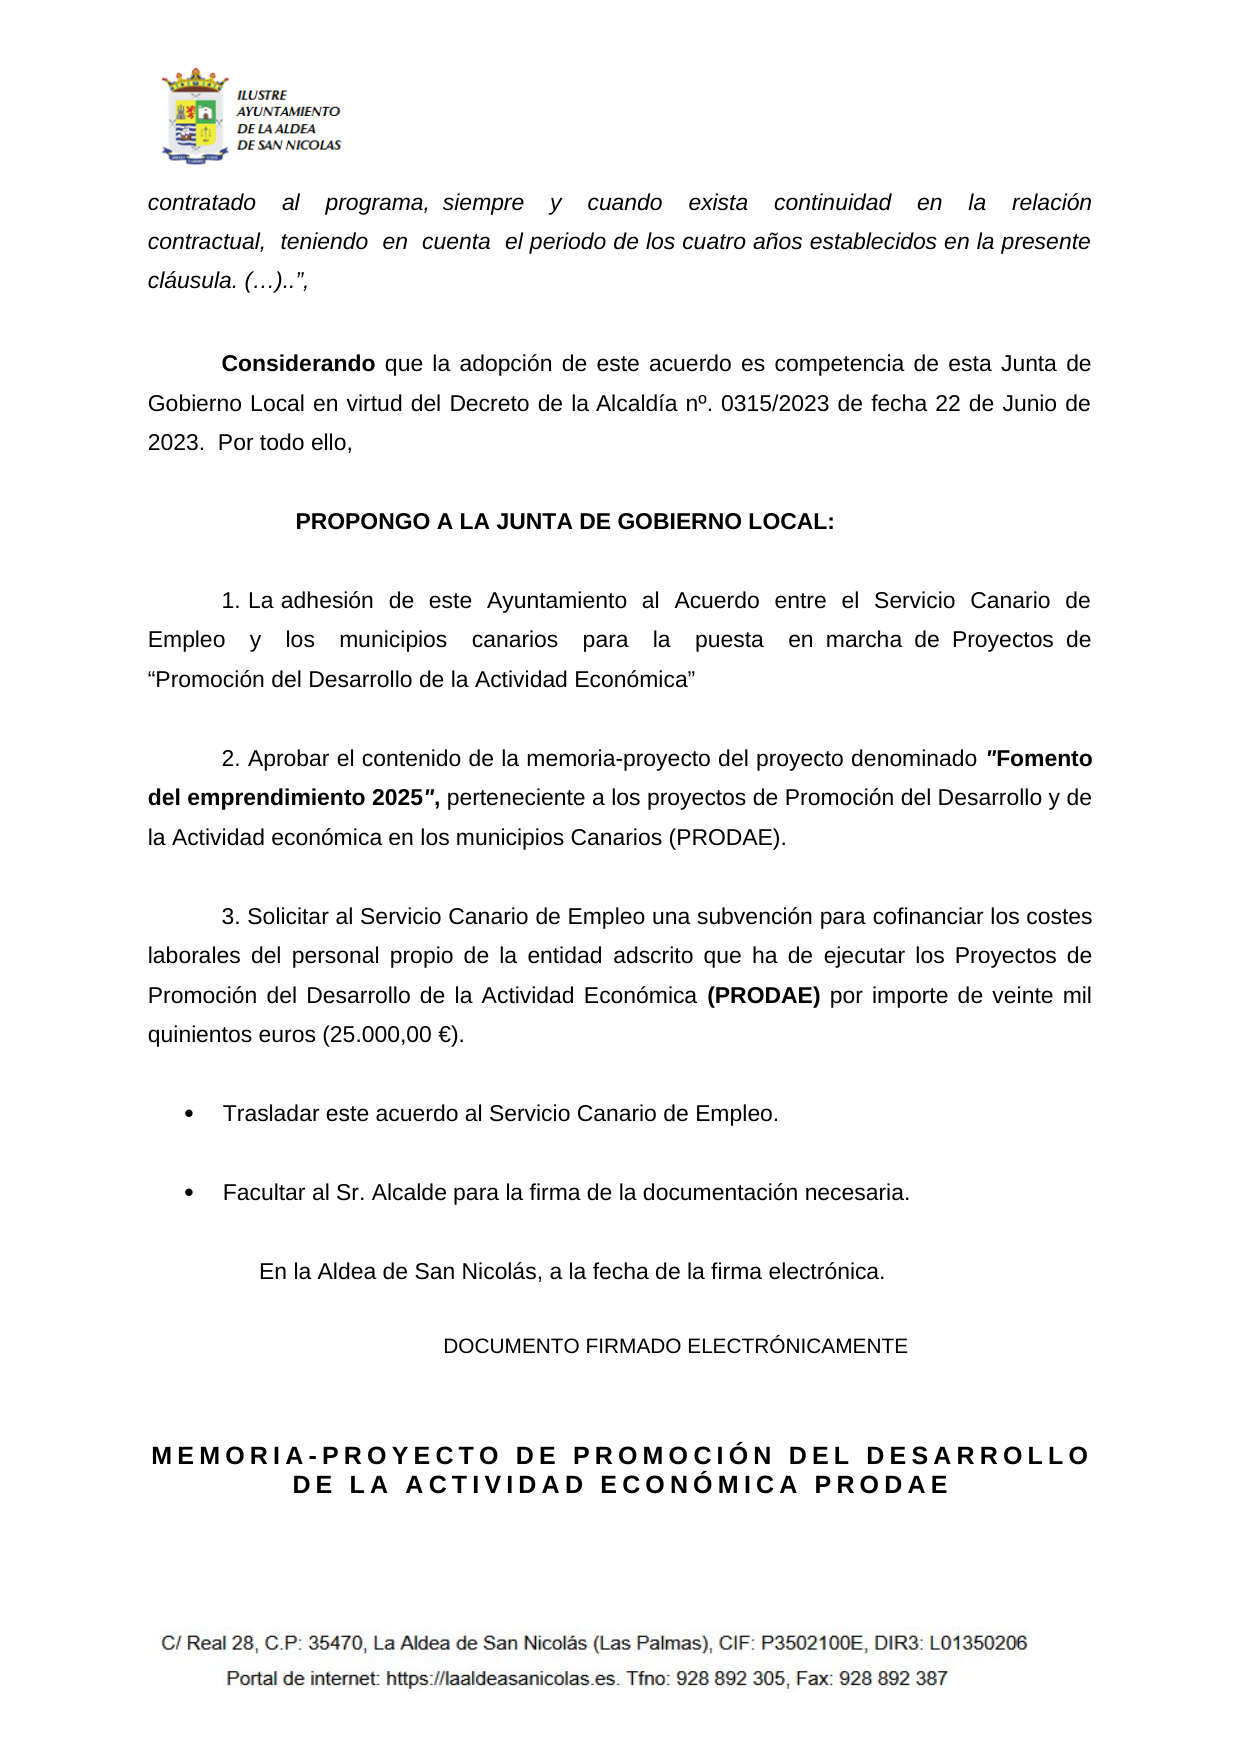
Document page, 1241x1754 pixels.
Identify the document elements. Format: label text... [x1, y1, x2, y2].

picture [148, 60, 357, 172]
text 2. Aprobar el contenido de la memoria-proyecto del proyecto denominado "Fomento del emprendimiento 2025", perteneciente a los proyectos de Promoción del Desarrollo y de la Actividad económica en los municipios Canarios (PRODAE). [148, 745, 1093, 850]
text Considerando que la adopción de este acuerdo es competencia de esta Junta de Gobierno Local en virtud del Decreto de la Alcaldía nº. 0315/2023 de fecha 22 de Junio de 2023. Por todo ello, [148, 350, 1093, 455]
text MEMORIA-PROYECTO DE PROMOCIÓN DEL DESARROLLO DE LA ACTIVIDAD ECONÓMICA PRODAE [148, 1441, 1093, 1499]
picture [149, 1627, 1034, 1694]
text PROPONGO A LA JUNTA DE GOBIERNO LOCAL: [221, 508, 1093, 534]
text 1. La adhesión de este Ayuntamiento al Acuerdo entre el Servicio Canario de Empleo y los municipios canarios para la puesta en marcha de Proyectos de “Promoción del Desarrollo de la Actividad Económica” [148, 587, 1093, 692]
list Facultar al Sr. Alcalde para la firma de la documentación necesaria. [185, 1179, 1093, 1205]
list Trasladar este acuerdo al Servicio Canario de Empleo. [185, 1100, 1093, 1126]
list En la Aldea de San Nicolás, a la fecha de la firma electrónica. [259, 1258, 1093, 1284]
list DOCUMENTO FIRMADO ELECTRÓNICAMENTE [259, 1333, 1093, 1357]
text 3. Solicitar al Servicio Canario de Empleo una subvención para cofinanciar los costes laborales del personal propio de la entidad adscrito que ha de ejecutar los Proyectos de Promoción del Desarrollo de la Actividad Económica (PRODAE) por importe de veinte mil quinientos euros (25.000,00 €). [148, 903, 1093, 1047]
text contratado al programa, siempre y cuando exista continuidad en la relación contractual, teniendo en cuenta el periodo de los cuatro años establecidos en la presente cláusula. (…)..”, [148, 188, 1093, 294]
